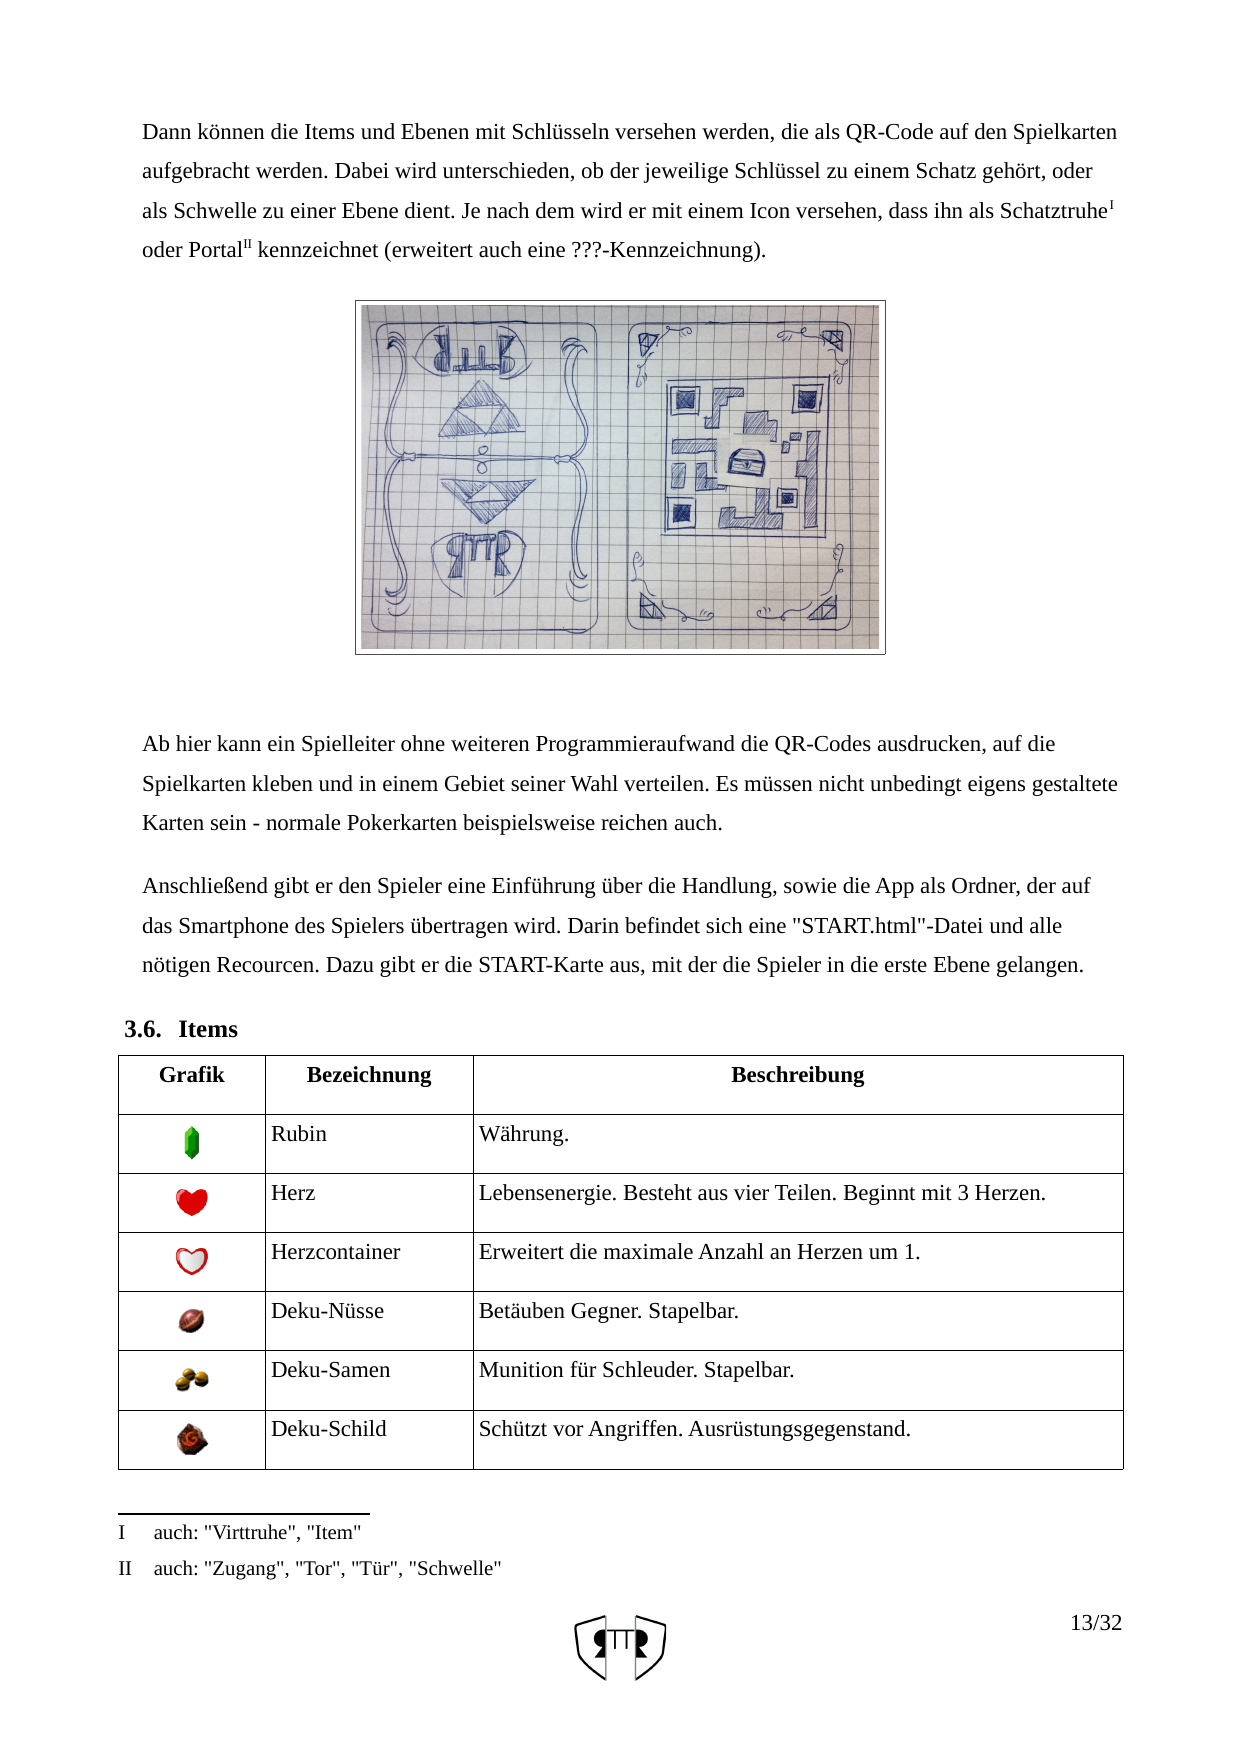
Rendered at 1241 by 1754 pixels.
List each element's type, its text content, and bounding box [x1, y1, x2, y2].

picture [174, 1244, 209, 1278]
table_cell Herzcontainer [266, 1233, 473, 1291]
subtitle Items [124, 1014, 1122, 1043]
text Anschließend gibt er den Spieler eine Einführung über die Handlung, sowie die App als Ordner, der auf das Smartphone des Spielers übertragen wird. Darin befindet sich eine "START.html"-Datei und alle nötigen Recourcen. Dazu gibt er die START-Karte aus, mit der die Spieler in die erste Ebene gelangen. [142, 872, 1122, 978]
table_cell [119, 1174, 265, 1232]
picture [174, 1185, 209, 1219]
table_cell Währung. [474, 1115, 1123, 1173]
table_cell Deku-Schild [266, 1411, 473, 1468]
table_cell Schützt vor Angriffen. Ausrüstungsgegenstand. [474, 1411, 1123, 1468]
table_cell [119, 1115, 265, 1173]
table_cell Betäuben Gegner. Stapelbar. [474, 1292, 1123, 1350]
picture [174, 1126, 209, 1160]
table_cell [119, 1411, 265, 1468]
table_header Beschreibung [474, 1056, 1123, 1114]
table_cell [119, 1292, 265, 1350]
table_header Grafik [119, 1056, 265, 1114]
table_cell Erweitert die maximale Anzahl an Herzen um 1. [474, 1233, 1123, 1291]
text Ab hier kann ein Spielleiter ohne weiteren Programmieraufwand die QR-Codes ausdrucken, auf die Spielkarten kleben und in einem Gebiet seiner Wahl verteilen. Es müssen nicht unbedingt eigens gestaltete Karten sein - normale Pokerkarten beispielsweise reichen auch. [142, 730, 1122, 836]
text auch: "Virttruhe", "Item" [118, 1520, 1122, 1544]
table_cell Deku-Nüsse [266, 1292, 473, 1350]
text auch: "Zugang", "Tor", "Tür", "Schwelle" [118, 1556, 1122, 1580]
table_cell [119, 1351, 265, 1409]
table_cell Deku-Samen [266, 1351, 473, 1409]
table_cell Rubin [266, 1115, 473, 1173]
picture [174, 1303, 209, 1337]
table_header Bezeichnung [266, 1056, 473, 1114]
table_cell [119, 1233, 265, 1291]
table_cell Herz [266, 1174, 473, 1232]
text Dann können die Items und Ebenen mit Schlüsseln versehen werden, die als QR-Code auf den Spielkarten aufgebracht werden. Dabei wird unterschieden, ob der jeweilige Schlüssel zu einem Schatz gehört, oder als Schwelle zu einer Ebene dient. Je nach dem wird er mit einem Icon versehen, dass ihn als Schatztruhe oder Portal kennzeichnet (erweitert auch eine ???-Kennzeichnung). [142, 118, 1122, 263]
picture [174, 1421, 209, 1456]
table_cell Munition für Schleuder. Stapelbar. [474, 1351, 1123, 1409]
picture [361, 305, 880, 649]
picture [574, 1615, 667, 1681]
picture [174, 1362, 209, 1397]
table_cell Lebensenergie. Besteht aus vier Teilen. Beginnt mit 3 Herzen. [474, 1174, 1123, 1232]
